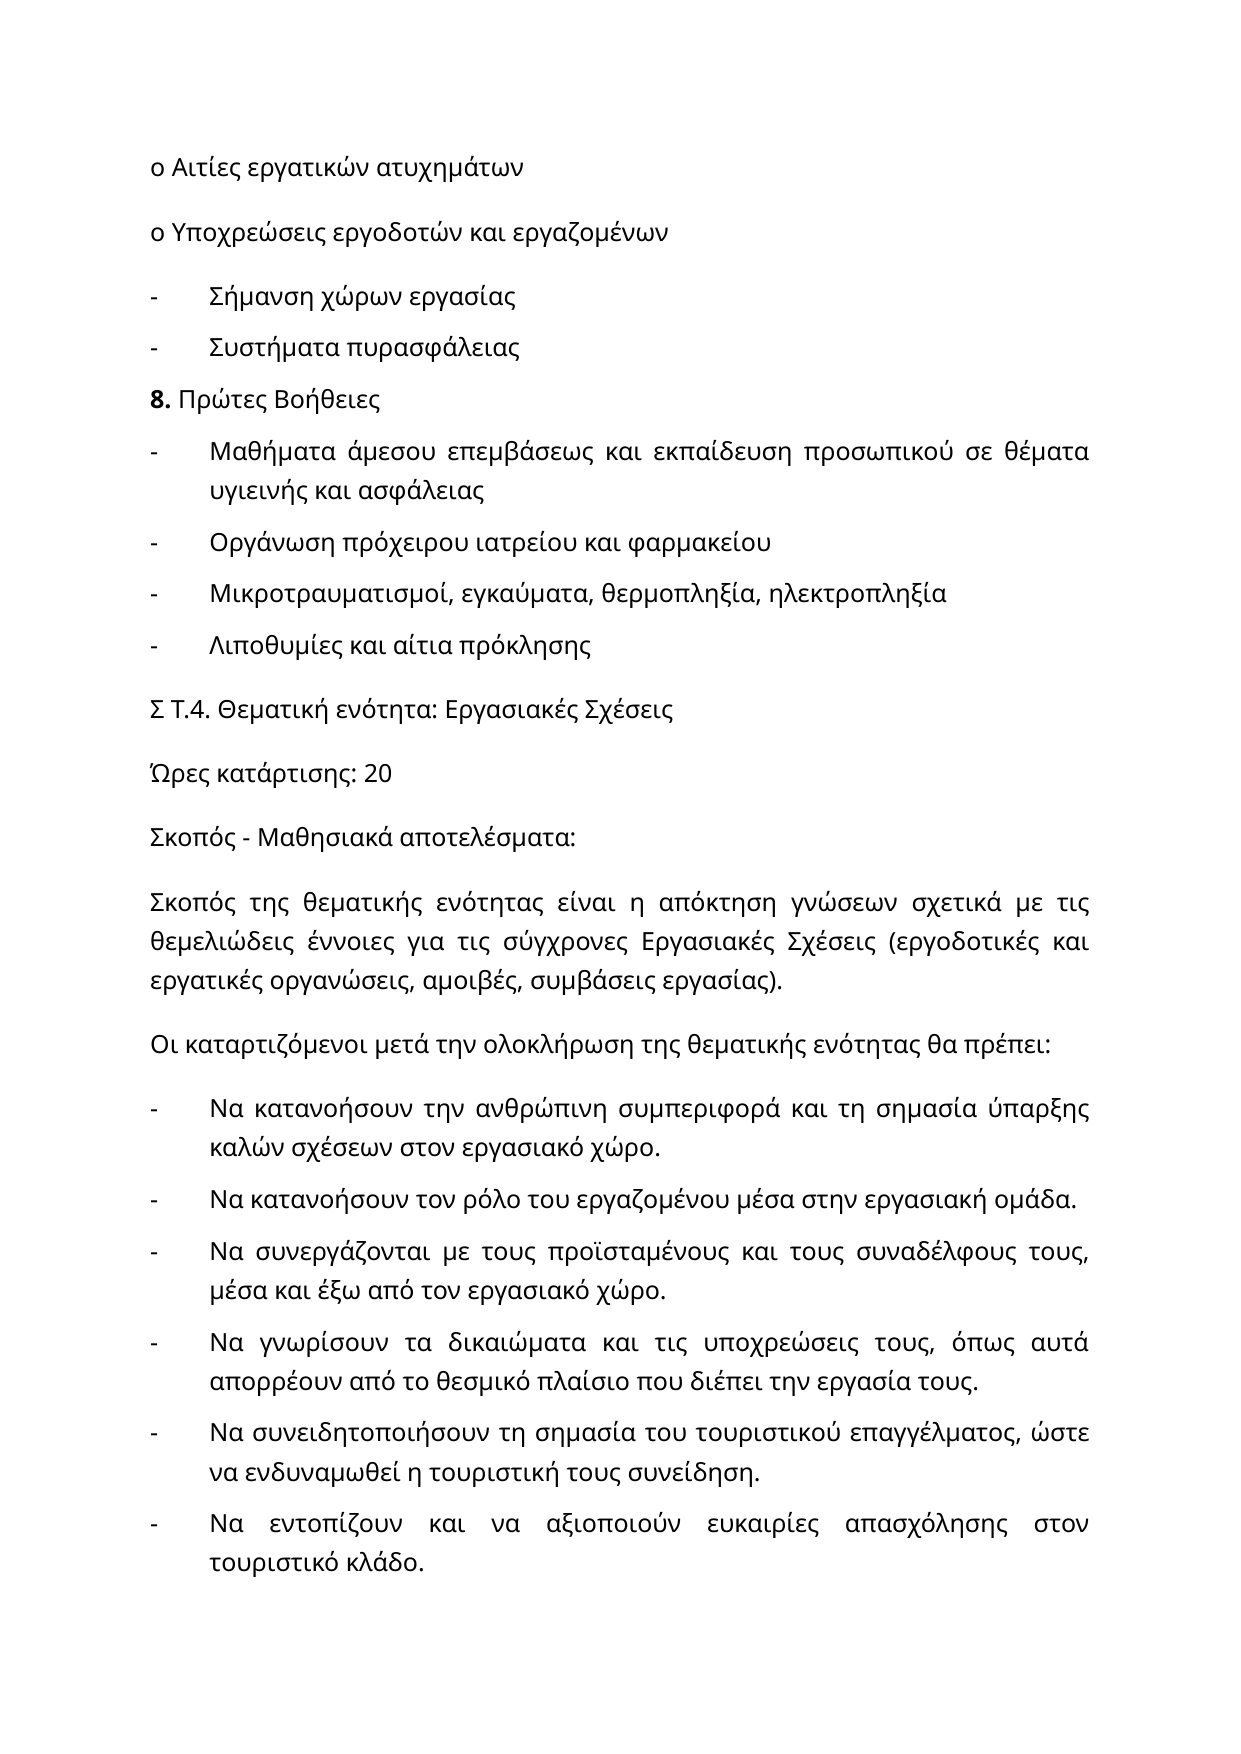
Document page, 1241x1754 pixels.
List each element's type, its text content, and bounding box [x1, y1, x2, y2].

text Σκοπός - Μαθησιακά αποτελέσματα: [150, 820, 1090, 854]
list - Σήμανση χώρων εργασίας [150, 278, 1090, 312]
text o Υποχρεώσεις εργοδοτών και εργαζομένων [150, 214, 1090, 248]
list - Να γνωρίσουν τα δικαιώματα και τις υποχρεώσεις τους, όπως αυτά απορρέουν από το θεσμικό πλαίσιο που διέπει την εργασία τους. [150, 1324, 1090, 1397]
list - Να συνειδητοποιήσουν τη σημασία του τουριστικού επαγγέλματος, ώστε να ενδυναμωθεί η τουριστική τους συνείδηση. [150, 1415, 1090, 1488]
list - Λιποθυμίες και αίτια πρόκλησης [150, 627, 1090, 662]
text 8. Πρώτες Βοήθειες [150, 382, 1090, 416]
list - Να κατανοήσουν τον ρόλο του εργαζομένου μέσα στην εργασιακή ομάδα. [150, 1182, 1090, 1216]
text Οι καταρτιζόμενοι μετά την ολοκλήρωση της θεματικής ενότητας θα πρέπει: [150, 1027, 1090, 1061]
list - Μαθήματα άμεσου επεμβάσεως και εκπαίδευση προσωπικού σε θέματα υγιεινής και ασφάλειας [150, 433, 1090, 507]
list - Να κατανοήσουν την ανθρώπινη συμπεριφορά και τη σημασία ύπαρξης καλών σχέσεων στον εργασιακό χώρο. [150, 1091, 1090, 1164]
text o Αιτίες εργατικών ατυχημάτων [150, 150, 1090, 184]
list - Οργάνωση πρόχειρου ιατρείου και φαρμακείου [150, 524, 1090, 558]
text Σ Τ.4. Θεματική ενότητα: Εργασιακές Σχέσεις [150, 692, 1090, 726]
list - Να συνεργάζονται με τους προϊσταμένους και τους συναδέλφους τους, μέσα και έξω από τον εργασιακό χώρο. [150, 1233, 1090, 1307]
text Σκοπός της θεματικής ενότητας είναι η απόκτηση γνώσεων σχετικά με τις θεμελιώδεις έννοιες για τις σύγχρονες Εργασιακές Σχέσεις (εργοδοτικές και εργατικές οργανώσεις, αμοιβές, συμβάσεις εργασίας). [150, 884, 1090, 997]
list - Συστήματα πυρασφάλειας [150, 330, 1090, 364]
list - Να εντοπίζουν και να αξιοποιούν ευκαιρίες απασχόλησης στον τουριστικό κλάδο. [150, 1506, 1090, 1579]
text Ώρες κατάρτισης: 20 [150, 756, 1090, 790]
list - Μικροτραυματισμοί, εγκαύματα, θερμοπληξία, ηλεκτροπληξία [150, 576, 1090, 610]
